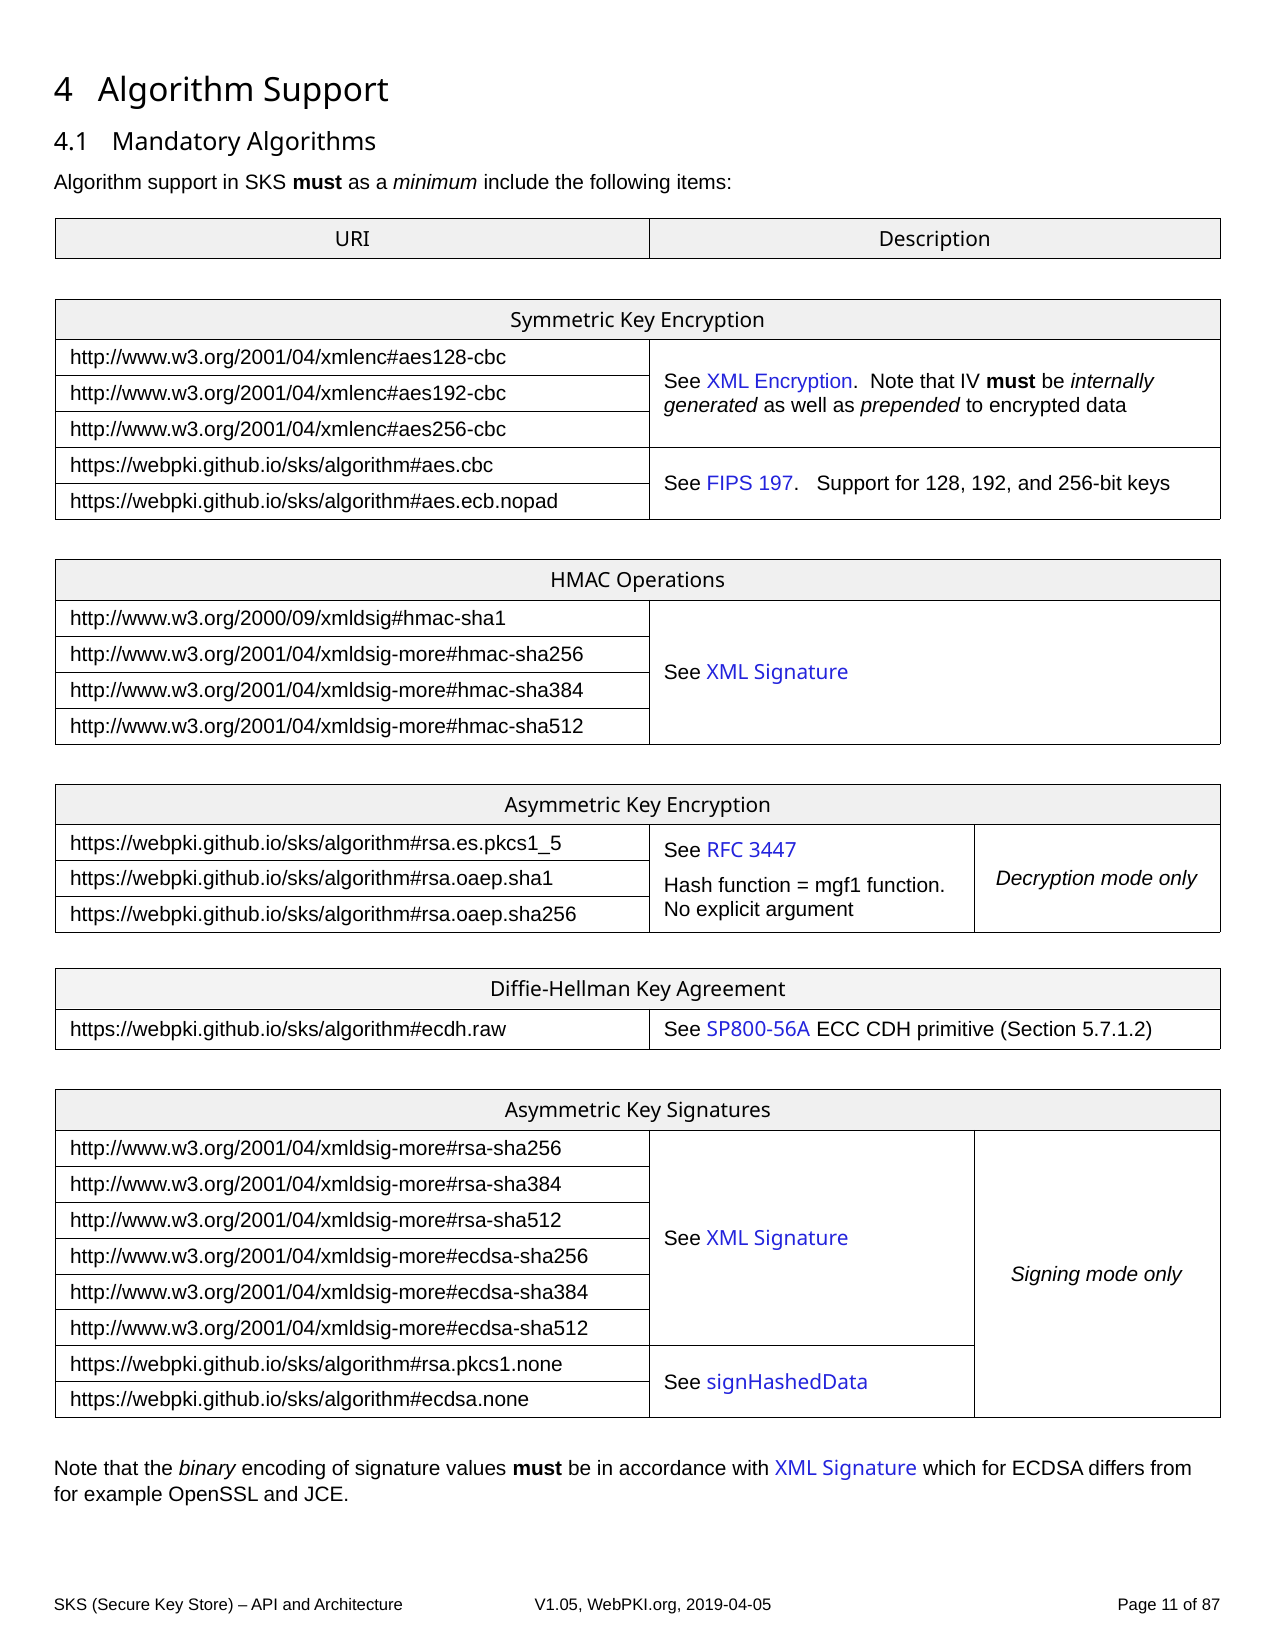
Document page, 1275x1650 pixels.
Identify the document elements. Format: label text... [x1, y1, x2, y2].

table_cell https://webpki.github.io/sks/algorithm#aes.cbc [56, 448, 649, 483]
table_cell Symmetric Key Encryption [56, 300, 1220, 339]
table_cell https://webpki.github.io/sks/algorithm#rsa.oaep.sha256 [56, 897, 649, 932]
table_cell See RFC 3447 Hash function = mgf1 function. No explicit argument [650, 825, 974, 932]
table_cell http://www.w3.org/2001/04/xmldsig-more#rsa-sha256 [56, 1131, 649, 1166]
table_header URI [56, 219, 649, 258]
table_cell https://webpki.github.io/sks/algorithm#ecdh.raw [56, 1010, 649, 1049]
table_cell [55, 745, 1220, 784]
table_cell https://webpki.github.io/sks/algorithm#rsa.oaep.sha1 [56, 861, 649, 896]
table_cell http://www.w3.org/2001/04/xmldsig-more#ecdsa-sha384 [56, 1275, 649, 1309]
table_cell See XML Encryption. Note that IV must be internally generated as well as prepended to encrypted data [650, 340, 1220, 447]
table_cell https://webpki.github.io/sks/algorithm#rsa.pkcs1.none [56, 1346, 649, 1381]
table_cell Diffie-Hellman Key Agreement [56, 969, 1220, 1008]
table_cell See FIPS 197. Support for 128, 192, and 256-bit keys [650, 448, 1220, 519]
table_cell See signHashedData [650, 1346, 974, 1417]
table_cell http://www.w3.org/2001/04/xmldsig-more#ecdsa-sha256 [56, 1239, 649, 1273]
table_cell https://webpki.github.io/sks/algorithm#ecdsa.none [56, 1382, 649, 1417]
table_cell See SP800-56A ECC CDH primitive (Section 5.7.1.2) [650, 1010, 1220, 1049]
table_cell http://www.w3.org/2001/04/xmldsig-more#hmac-sha384 [56, 673, 649, 707]
table_cell [55, 259, 1220, 299]
table_cell https://webpki.github.io/sks/algorithm#aes.ecb.nopad [56, 484, 649, 519]
text Algorithm support in SKS must as a minimum include the following items: [54, 170, 1221, 218]
table_header Description [650, 219, 1220, 258]
table_cell [55, 933, 1220, 968]
table_cell Asymmetric Key Encryption [56, 785, 1220, 824]
table_cell Signing mode only [975, 1131, 1220, 1417]
table_cell https://webpki.github.io/sks/algorithm#rsa.es.pkcs1_5 [56, 825, 649, 860]
table_cell http://www.w3.org/2001/04/xmldsig-more#ecdsa-sha512 [56, 1310, 649, 1345]
table_cell http://www.w3.org/2001/04/xmldsig-more#hmac-sha256 [56, 637, 649, 672]
table_cell http://www.w3.org/2001/04/xmlenc#aes256-cbc [56, 412, 649, 447]
table_cell See XML Signature [650, 601, 1220, 743]
table_cell Decryption mode only [975, 825, 1220, 932]
table_cell http://www.w3.org/2001/04/xmldsig-more#rsa-sha512 [56, 1203, 649, 1237]
table_cell See XML Signature [650, 1131, 974, 1345]
subtitle Mandatory Algorithms [54, 123, 1221, 158]
table_cell [55, 520, 1220, 559]
subtitle Algorithm Support [54, 66, 1221, 111]
table_cell Asymmetric Key Signatures [56, 1090, 1220, 1130]
table_cell http://www.w3.org/2001/04/xmldsig-more#rsa-sha384 [56, 1167, 649, 1202]
table_cell HMAC Operations [56, 560, 1220, 600]
table_cell [55, 1050, 1220, 1089]
table_cell http://www.w3.org/2000/09/xmldsig#hmac-sha1 [56, 601, 649, 636]
text Note that the binary encoding of signature values must be in accordance with XML Signature which for ECDSA differs from for example OpenSSL and JCE. [54, 1453, 1221, 1505]
table_cell http://www.w3.org/2001/04/xmlenc#aes192-cbc [56, 376, 649, 411]
table_cell http://www.w3.org/2001/04/xmldsig-more#hmac-sha512 [56, 709, 649, 743]
table_cell http://www.w3.org/2001/04/xmlenc#aes128-cbc [56, 340, 649, 375]
